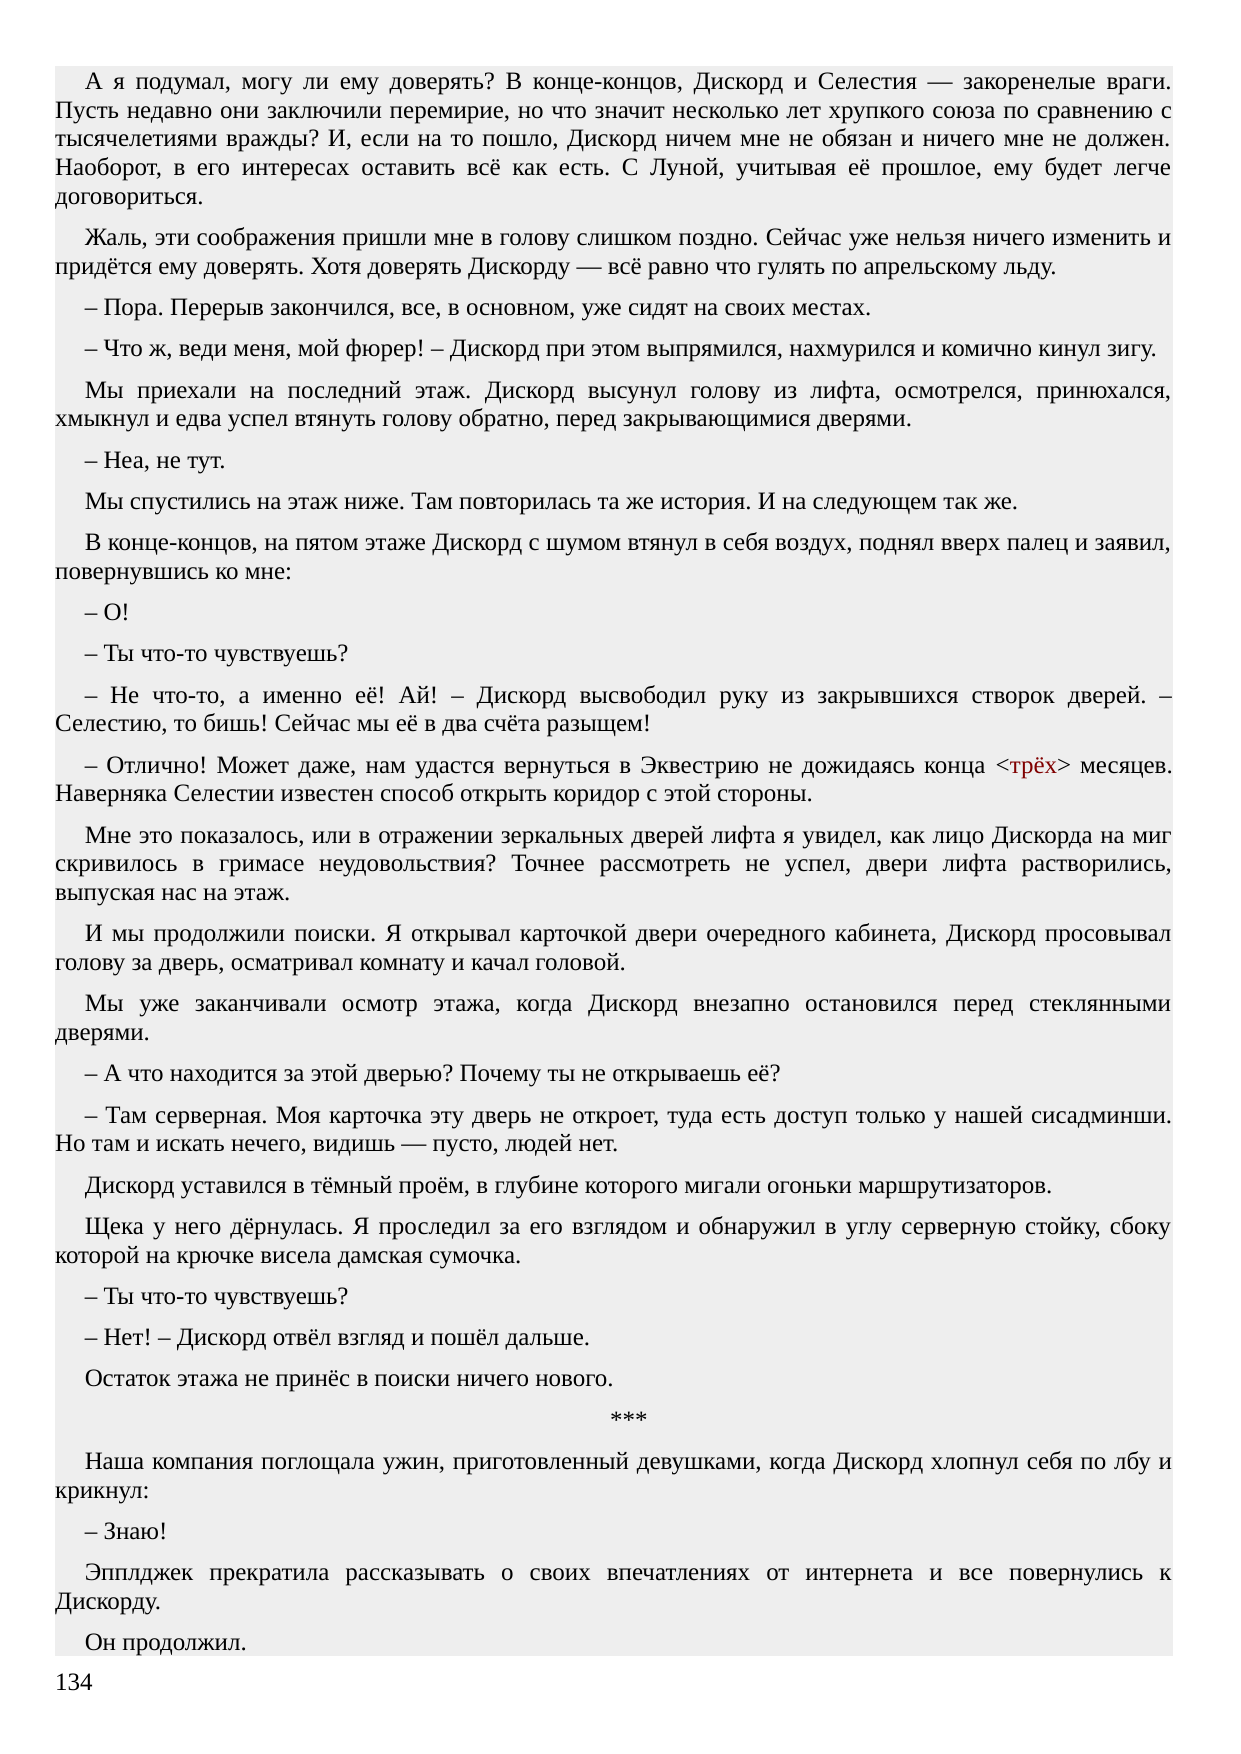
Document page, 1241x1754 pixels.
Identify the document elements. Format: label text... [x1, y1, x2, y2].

text – Знаю! [55, 1516, 1173, 1545]
text И мы продолжили поиски. Я открывал карточкой двери очередного кабинета, Дискорд просовывал голову за дверь, осматривал комнату и качал головой. [55, 918, 1173, 976]
text Щека у него дёрнулась. Я проследил за его взглядом и обнаружил в углу серверную стойку, сбоку которой на крючке висела дамская сумочка. [55, 1211, 1173, 1268]
text – Отлично! Может даже, нам удастся вернуться в Эквестрию не дожидаясь конца <трёх> месяцев. Наверняка Селестии известен способ открыть коридор с этой стороны. [55, 750, 1173, 807]
text – Ты что-то чувствуешь? [55, 1281, 1173, 1310]
text – Не что-то, а именно её! Ай! – Дискорд высвободил руку из закрывшихся створок дверей. – Селестию, то бишь! Сейчас мы её в два счёта разыщем! [55, 680, 1173, 737]
text – Что ж, веди меня, мой фюрер! – Дискорд при этом выпрямился, нахмурился и комично кинул зигу. [55, 333, 1173, 362]
text – Пора. Перерыв закончился, все, в основном, уже сидят на своих местах. [55, 292, 1173, 321]
text – А что находится за этой дверью? Почему ты не открываешь её? [55, 1058, 1173, 1087]
text Мне это показалось, или в отражении зеркальных дверей лифта я увидел, как лицо Дискорда на миг скривилось в гримасе неудовольствия? Точнее рассмотреть не успел, двери лифта растворились, выпуская нас на этаж. [55, 820, 1173, 906]
text *** [55, 1405, 1173, 1433]
text – Ты что-то чувствуешь? [55, 638, 1173, 667]
text А я подумал, могу ли ему доверять? В конце-концов, Дискорд и Селестия — закоренелые враги. Пусть недавно они заключили перемирие, но что значит несколько лет хрупкого союза по сравнению с тысячелетиями вражды? И, если на то пошло, Дискорд ничем мне не обязан и ничего мне не должен. Наоборот, в его интересах оставить всё как есть. С Луной, учитывая её прошлое, ему будет легче договориться. [55, 66, 1173, 210]
text Наша компания поглощала ужин, приготовленный девушками, когда Дискорд хлопнул себя по лбу и крикнул: [55, 1446, 1173, 1503]
text Мы спустились на этаж ниже. Там повторилась та же история. И на следующем так же. [55, 486, 1173, 515]
text – Там серверная. Моя карточка эту дверь не откроет, туда есть доступ только у нашей сисадминши. Но там и искать нечего, видишь — пусто, людей нет. [55, 1100, 1173, 1157]
text – Нет! – Дискорд отвёл взгляд и пошёл дальше. [55, 1322, 1173, 1351]
text Мы приехали на последний этаж. Дискорд высунул голову из лифта, осмотрелся, принюхался, хмыкнул и едва успел втянуть голову обратно, перед закрывающимися дверями. [55, 375, 1173, 432]
text Эпплджек прекратила рассказывать о своих впечатлениях от интернета и все повернулись к Дискорду. [55, 1557, 1173, 1615]
text Жаль, эти соображения пришли мне в голову слишком поздно. Сейчас уже нельзя ничего изменить и придётся ему доверять. Хотя доверять Дискорду — всё равно что гулять по апрельскому льду. [55, 222, 1173, 280]
text В конце-концов, на пятом этаже Дискорд с шумом втянул в себя воздух, поднял вверх палец и заявил, повернувшись ко мне: [55, 527, 1173, 585]
text Мы уже заканчивали осмотр этажа, когда Дискорд внезапно остановился перед стеклянными дверями. [55, 988, 1173, 1046]
text Он продолжил. [55, 1627, 1173, 1656]
text – Неа, не тут. [55, 445, 1173, 473]
text Дискорд уставился в тёмный проём, в глубине которого мигали огоньки маршрутизаторов. [55, 1170, 1173, 1198]
text Остаток этажа не принёс в поиски ничего нового. [55, 1363, 1173, 1392]
text – О! [55, 597, 1173, 626]
